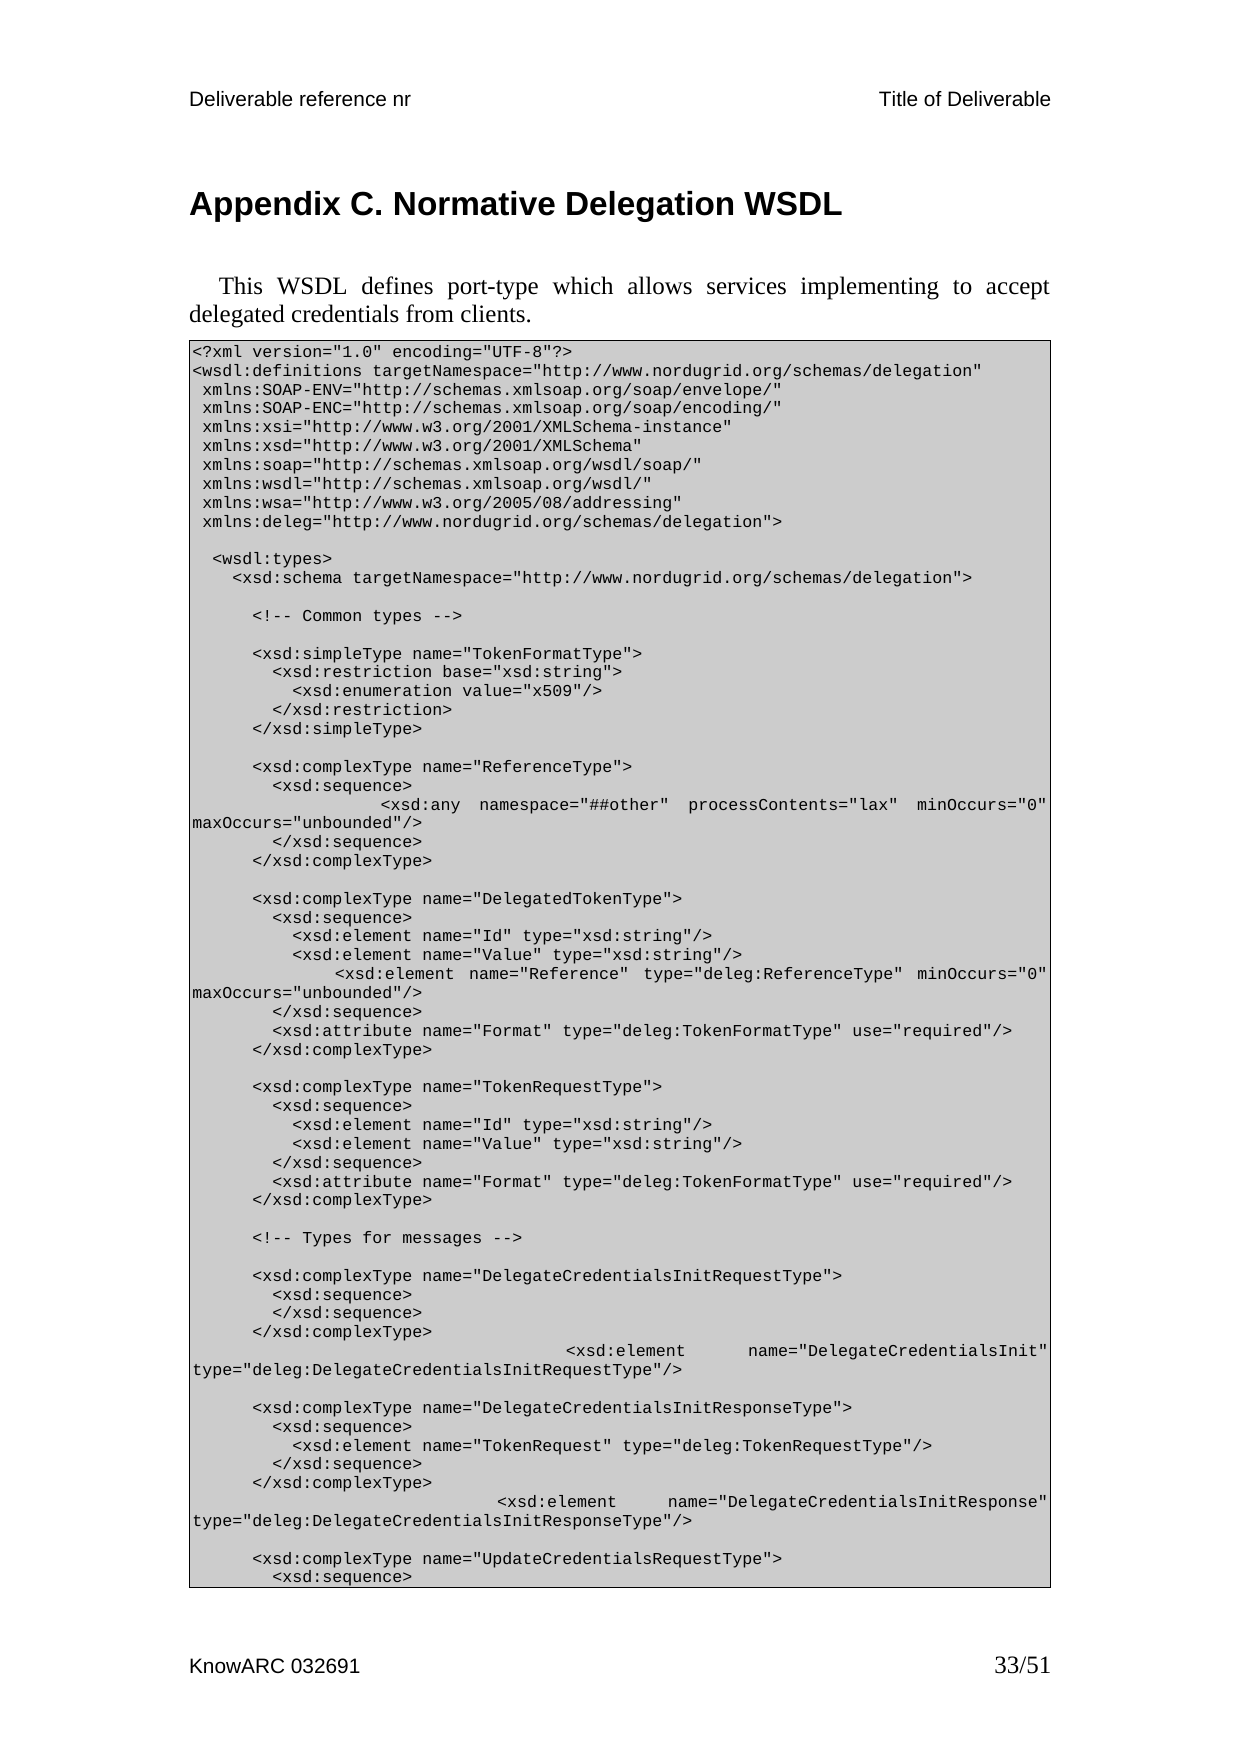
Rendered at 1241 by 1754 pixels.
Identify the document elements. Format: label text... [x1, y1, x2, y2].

text <xsd:sequence> [190, 1566, 1050, 1587]
text <xsd:sequence> [190, 906, 1050, 925]
text </xsd:complexType> [190, 1321, 1050, 1340]
text <wsdl:types> [190, 548, 1050, 567]
text xmlns:SOAP-ENC="http://schemas.xmlsoap.org/soap/encoding/" [190, 397, 1050, 416]
text xmlns:wsdl="http://schemas.xmlsoap.org/wsdl/" [190, 472, 1050, 491]
text <xsd:element name="DelegateCredentialsInit" type="deleg:DelegateCredentialsInitRequestType"/> [190, 1340, 1050, 1377]
text <xsd:element name="DelegateCredentialsInitResponse" type="deleg:DelegateCredentialsInitResponseType"/> [190, 1491, 1050, 1528]
text <!-- Types for messages --> [190, 1227, 1050, 1245]
text <xsd:element name="Id" type="xsd:string"/> [190, 925, 1050, 944]
text <xsd:restriction base="xsd:string"> [190, 661, 1050, 680]
text <xsd:complexType name="DelegateCredentialsInitRequestType"> [190, 1264, 1050, 1283]
text </xsd:complexType> [190, 1038, 1050, 1057]
text xmlns:SOAP-ENV="http://schemas.xmlsoap.org/soap/envelope/" [190, 378, 1050, 397]
text <?xml version="1.0" encoding="UTF-8"?> [190, 341, 1050, 359]
text <xsd:sequence> [190, 774, 1050, 793]
subtitle Normative Delegation WSDL [189, 185, 1051, 222]
text </xsd:complexType> [190, 1472, 1050, 1491]
text xmlns:wsa="http://www.w3.org/2005/08/addressing" [190, 491, 1050, 510]
text <wsdl:definitions targetNamespace="http://www.nordugrid.org/schemas/delegation" [190, 359, 1050, 378]
text xmlns:deleg="http://www.nordugrid.org/schemas/delegation"> [190, 510, 1050, 529]
text <xsd:element name="Value" type="xsd:string"/> [190, 1132, 1050, 1151]
text xmlns:soap="http://schemas.xmlsoap.org/wsdl/soap/" [190, 453, 1050, 472]
text <xsd:sequence> [190, 1415, 1050, 1434]
text <xsd:sequence> [190, 1094, 1050, 1113]
text </xsd:simpleType> [190, 717, 1050, 736]
text <xsd:schema targetNamespace="http://www.nordugrid.org/schemas/delegation"> [190, 567, 1050, 586]
text <xsd:complexType name="TokenRequestType"> [190, 1076, 1050, 1094]
text This WSDL defines port-type which allows services implementing to accept delegated credentials from clients. [189, 272, 1051, 328]
text <xsd:element name="TokenRequest" type="deleg:TokenRequestType"/> [190, 1434, 1050, 1453]
text </xsd:sequence> [190, 1151, 1050, 1170]
text <xsd:any namespace="##other" processContents="lax" minOccurs="0" maxOccurs="unbounded"/> [190, 793, 1050, 831]
text </xsd:sequence> [190, 831, 1050, 849]
text </xsd:sequence> [190, 1453, 1050, 1472]
text <!-- Common types --> [190, 604, 1050, 623]
text <xsd:complexType name="DelegatedTokenType"> [190, 887, 1050, 906]
text <xsd:complexType name="ReferenceType"> [190, 755, 1050, 774]
text xmlns:xsd="http://www.w3.org/2001/XMLSchema" [190, 435, 1050, 453]
text <xsd:attribute name="Format" type="deleg:TokenFormatType" use="required"/> [190, 1019, 1050, 1038]
text <xsd:element name="Value" type="xsd:string"/> [190, 944, 1050, 963]
text <xsd:attribute name="Format" type="deleg:TokenFormatType" use="required"/> [190, 1170, 1050, 1189]
text <xsd:sequence> [190, 1283, 1050, 1302]
text xmlns:xsi="http://www.w3.org/2001/XMLSchema-instance" [190, 416, 1050, 435]
text </xsd:complexType> [190, 849, 1050, 868]
text </xsd:sequence> [190, 1000, 1050, 1019]
text <xsd:simpleType name="TokenFormatType"> [190, 642, 1050, 661]
text <xsd:enumeration value="x509"/> [190, 680, 1050, 699]
text <xsd:element name="Id" type="xsd:string"/> [190, 1113, 1050, 1132]
text </xsd:sequence> [190, 1302, 1050, 1321]
text <xsd:complexType name="DelegateCredentialsInitResponseType"> [190, 1396, 1050, 1415]
text <xsd:element name="Reference" type="deleg:ReferenceType" minOccurs="0" maxOccurs="unbounded"/> [190, 963, 1050, 1000]
text </xsd:complexType> [190, 1189, 1050, 1208]
text <xsd:complexType name="UpdateCredentialsRequestType"> [190, 1547, 1050, 1566]
text </xsd:restriction> [190, 699, 1050, 717]
